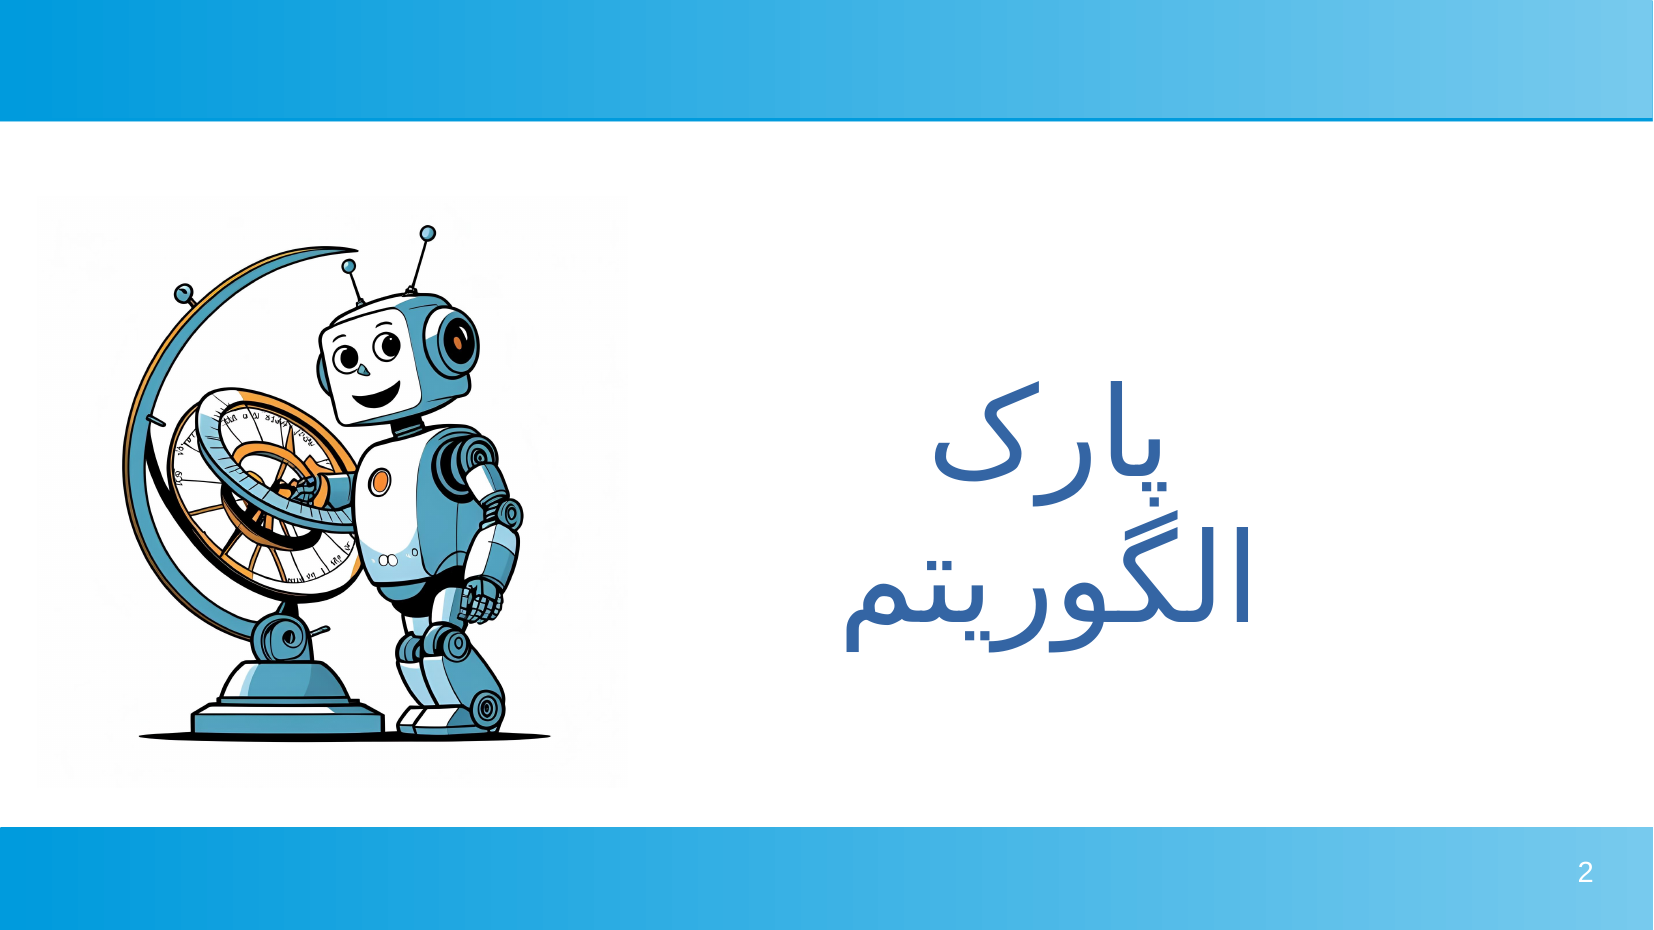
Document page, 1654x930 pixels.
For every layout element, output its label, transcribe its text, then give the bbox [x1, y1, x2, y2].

picture [37, 196, 628, 788]
text_box پارک الگوریتم [712, 337, 1388, 675]
